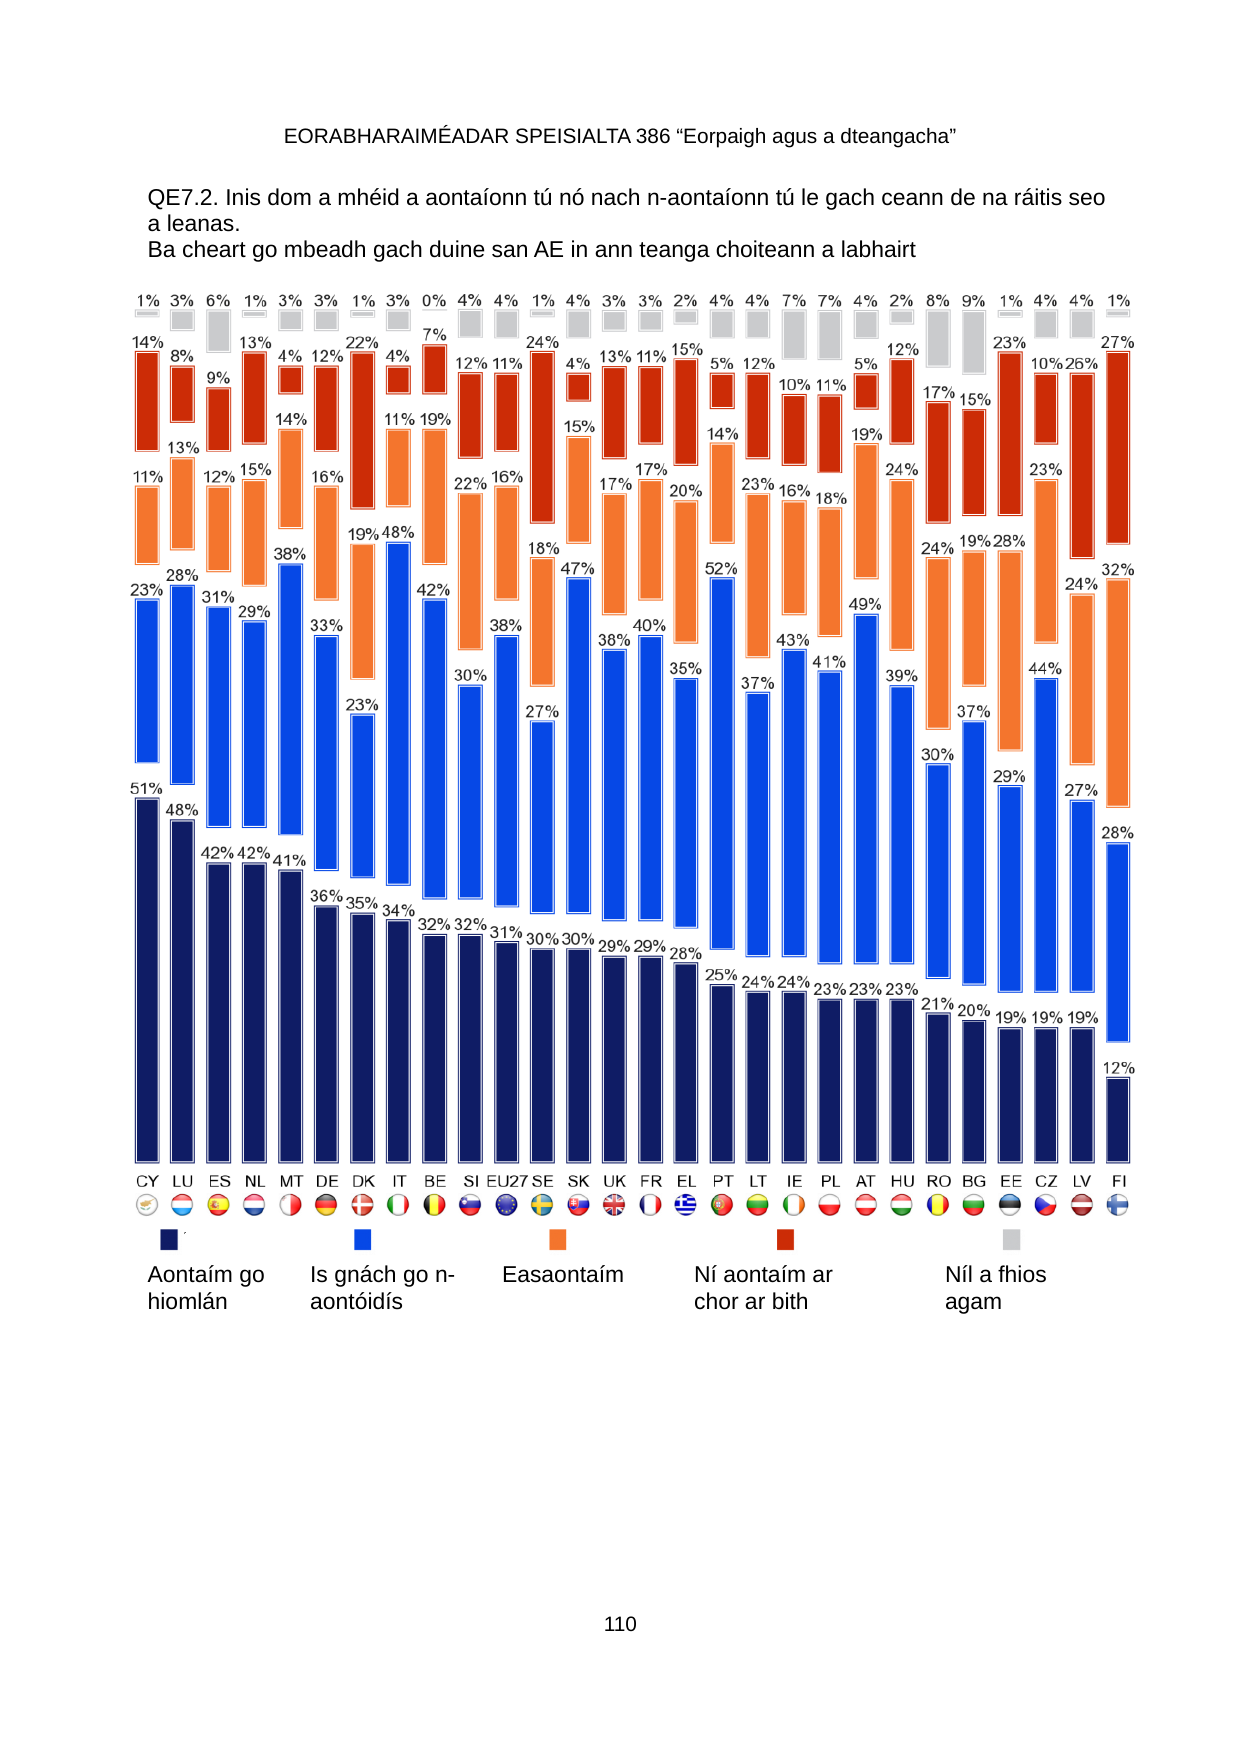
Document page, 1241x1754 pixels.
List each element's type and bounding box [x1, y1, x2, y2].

picture [118, 286, 1137, 1256]
